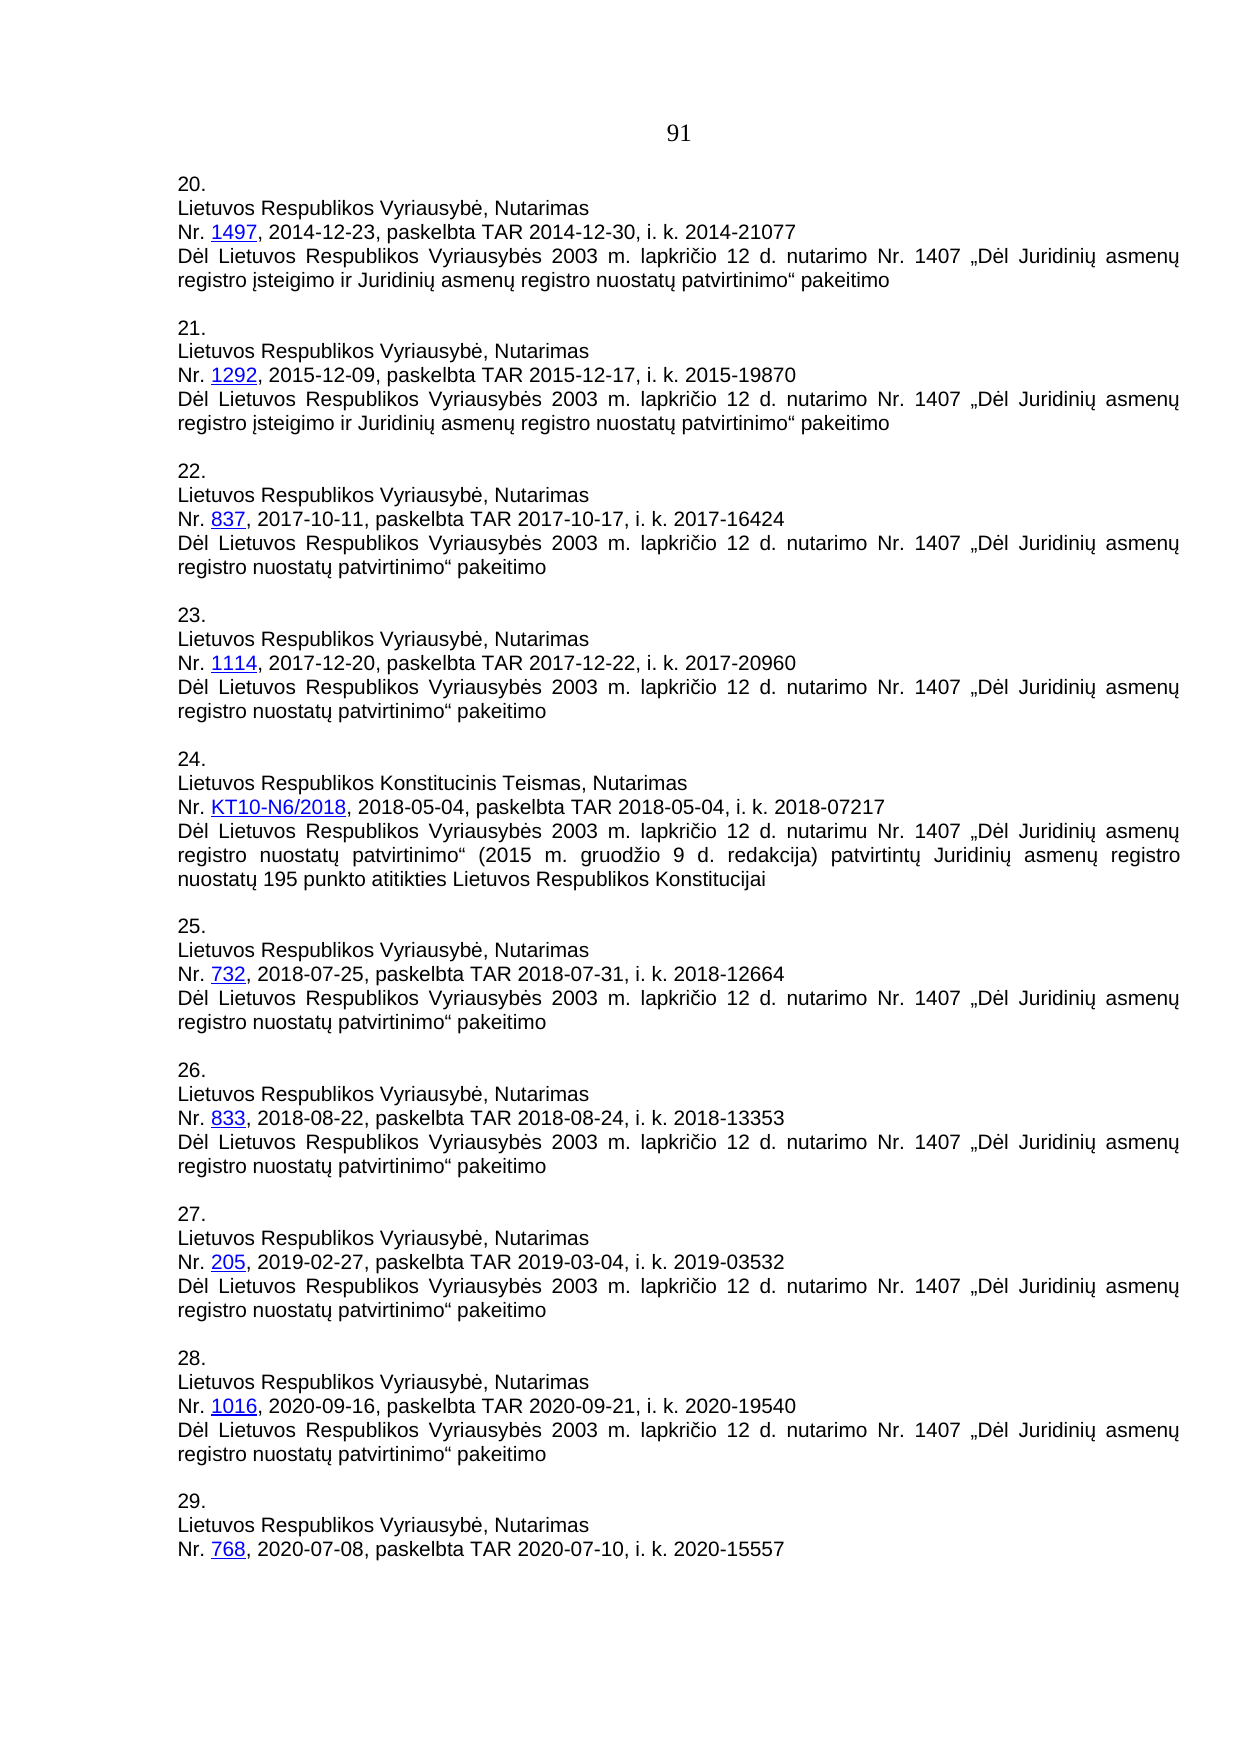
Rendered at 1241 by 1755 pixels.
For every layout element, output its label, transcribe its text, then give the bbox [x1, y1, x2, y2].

text Dėl Lietuvos Respublikos Vyriausybės 2003 m. lapkričio 12 d. nutarimo Nr. 1407 „Dėl Juridinių asmenų registro nuostatų patvirtinimo“ pakeitimo [177, 531, 1181, 579]
text Dėl Lietuvos Respublikos Vyriausybės 2003 m. lapkričio 12 d. nutarimo Nr. 1407 „Dėl Juridinių asmenų registro nuostatų patvirtinimo“ pakeitimo [177, 986, 1181, 1034]
text Nr. 1292, 2015-12-09, paskelbta TAR 2015-12-17, i. k. 2015-19870 [177, 363, 1181, 387]
text 23. [177, 603, 1181, 627]
text Dėl Lietuvos Respublikos Vyriausybės 2003 m. lapkričio 12 d. nutarimo Nr. 1407 „Dėl Juridinių asmenų registro nuostatų patvirtinimo“ pakeitimo [177, 1417, 1181, 1465]
text Lietuvos Respublikos Vyriausybė, Nutarimas [177, 1082, 1181, 1106]
text Nr. 205, 2019-02-27, paskelbta TAR 2019-03-04, i. k. 2019-03532 [177, 1250, 1181, 1274]
text Dėl Lietuvos Respublikos Vyriausybės 2003 m. lapkričio 12 d. nutarimu Nr. 1407 „Dėl Juridinių asmenų registro nuostatų patvirtinimo“ (2015 m. gruodžio 9 d. redakcija) patvirtintų Juridinių asmenų registro nuostatų 195 punkto atitikties Lietuvos Respublikos Konstitucijai [177, 818, 1181, 890]
text 25. [177, 914, 1181, 938]
text Dėl Lietuvos Respublikos Vyriausybės 2003 m. lapkričio 12 d. nutarimo Nr. 1407 „Dėl Juridinių asmenų registro nuostatų patvirtinimo“ pakeitimo [177, 1274, 1181, 1322]
text Nr. 768, 2020-07-08, paskelbta TAR 2020-07-10, i. k. 2020-15557 [177, 1537, 1181, 1561]
text Nr. 1114, 2017-12-20, paskelbta TAR 2017-12-22, i. k. 2017-20960 [177, 651, 1181, 675]
text 26. [177, 1058, 1181, 1082]
text Nr. 837, 2017-10-11, paskelbta TAR 2017-10-17, i. k. 2017-16424 [177, 507, 1181, 531]
text Lietuvos Respublikos Vyriausybė, Nutarimas [177, 1513, 1181, 1537]
text Lietuvos Respublikos Vyriausybė, Nutarimas [177, 196, 1181, 219]
text Dėl Lietuvos Respublikos Vyriausybės 2003 m. lapkričio 12 d. nutarimo Nr. 1407 „Dėl Juridinių asmenų registro įsteigimo ir Juridinių asmenų registro nuostatų patvirtinimo“ pakeitimo [177, 387, 1181, 435]
text Nr. 732, 2018-07-25, paskelbta TAR 2018-07-31, i. k. 2018-12664 [177, 962, 1181, 986]
text 24. [177, 747, 1181, 771]
text Lietuvos Respublikos Vyriausybė, Nutarimas [177, 483, 1181, 507]
text 29. [177, 1489, 1181, 1513]
text 20. [177, 172, 1181, 196]
text Nr. KT10-N6/2018, 2018-05-04, paskelbta TAR 2018-05-04, i. k. 2018-07217 [177, 794, 1181, 818]
text Lietuvos Respublikos Vyriausybė, Nutarimas [177, 627, 1181, 651]
text Nr. 1497, 2014-12-23, paskelbta TAR 2014-12-30, i. k. 2014-21077 [177, 219, 1181, 243]
text Lietuvos Respublikos Vyriausybė, Nutarimas [177, 938, 1181, 962]
text Dėl Lietuvos Respublikos Vyriausybės 2003 m. lapkričio 12 d. nutarimo Nr. 1407 „Dėl Juridinių asmenų registro nuostatų patvirtinimo“ pakeitimo [177, 675, 1181, 723]
text Nr. 1016, 2020-09-16, paskelbta TAR 2020-09-21, i. k. 2020-19540 [177, 1393, 1181, 1417]
text 21. [177, 315, 1181, 339]
text 22. [177, 459, 1181, 483]
text Lietuvos Respublikos Vyriausybė, Nutarimas [177, 1226, 1181, 1250]
text Dėl Lietuvos Respublikos Vyriausybės 2003 m. lapkričio 12 d. nutarimo Nr. 1407 „Dėl Juridinių asmenų registro įsteigimo ir Juridinių asmenų registro nuostatų patvirtinimo“ pakeitimo [177, 243, 1181, 291]
text Nr. 833, 2018-08-22, paskelbta TAR 2018-08-24, i. k. 2018-13353 [177, 1106, 1181, 1130]
text Dėl Lietuvos Respublikos Vyriausybės 2003 m. lapkričio 12 d. nutarimo Nr. 1407 „Dėl Juridinių asmenų registro nuostatų patvirtinimo“ pakeitimo [177, 1130, 1181, 1178]
text Lietuvos Respublikos Vyriausybė, Nutarimas [177, 339, 1181, 363]
text 27. [177, 1202, 1181, 1226]
text 28. [177, 1346, 1181, 1369]
text Lietuvos Respublikos Vyriausybė, Nutarimas [177, 1369, 1181, 1393]
text Lietuvos Respublikos Konstitucinis Teismas, Nutarimas [177, 771, 1181, 794]
